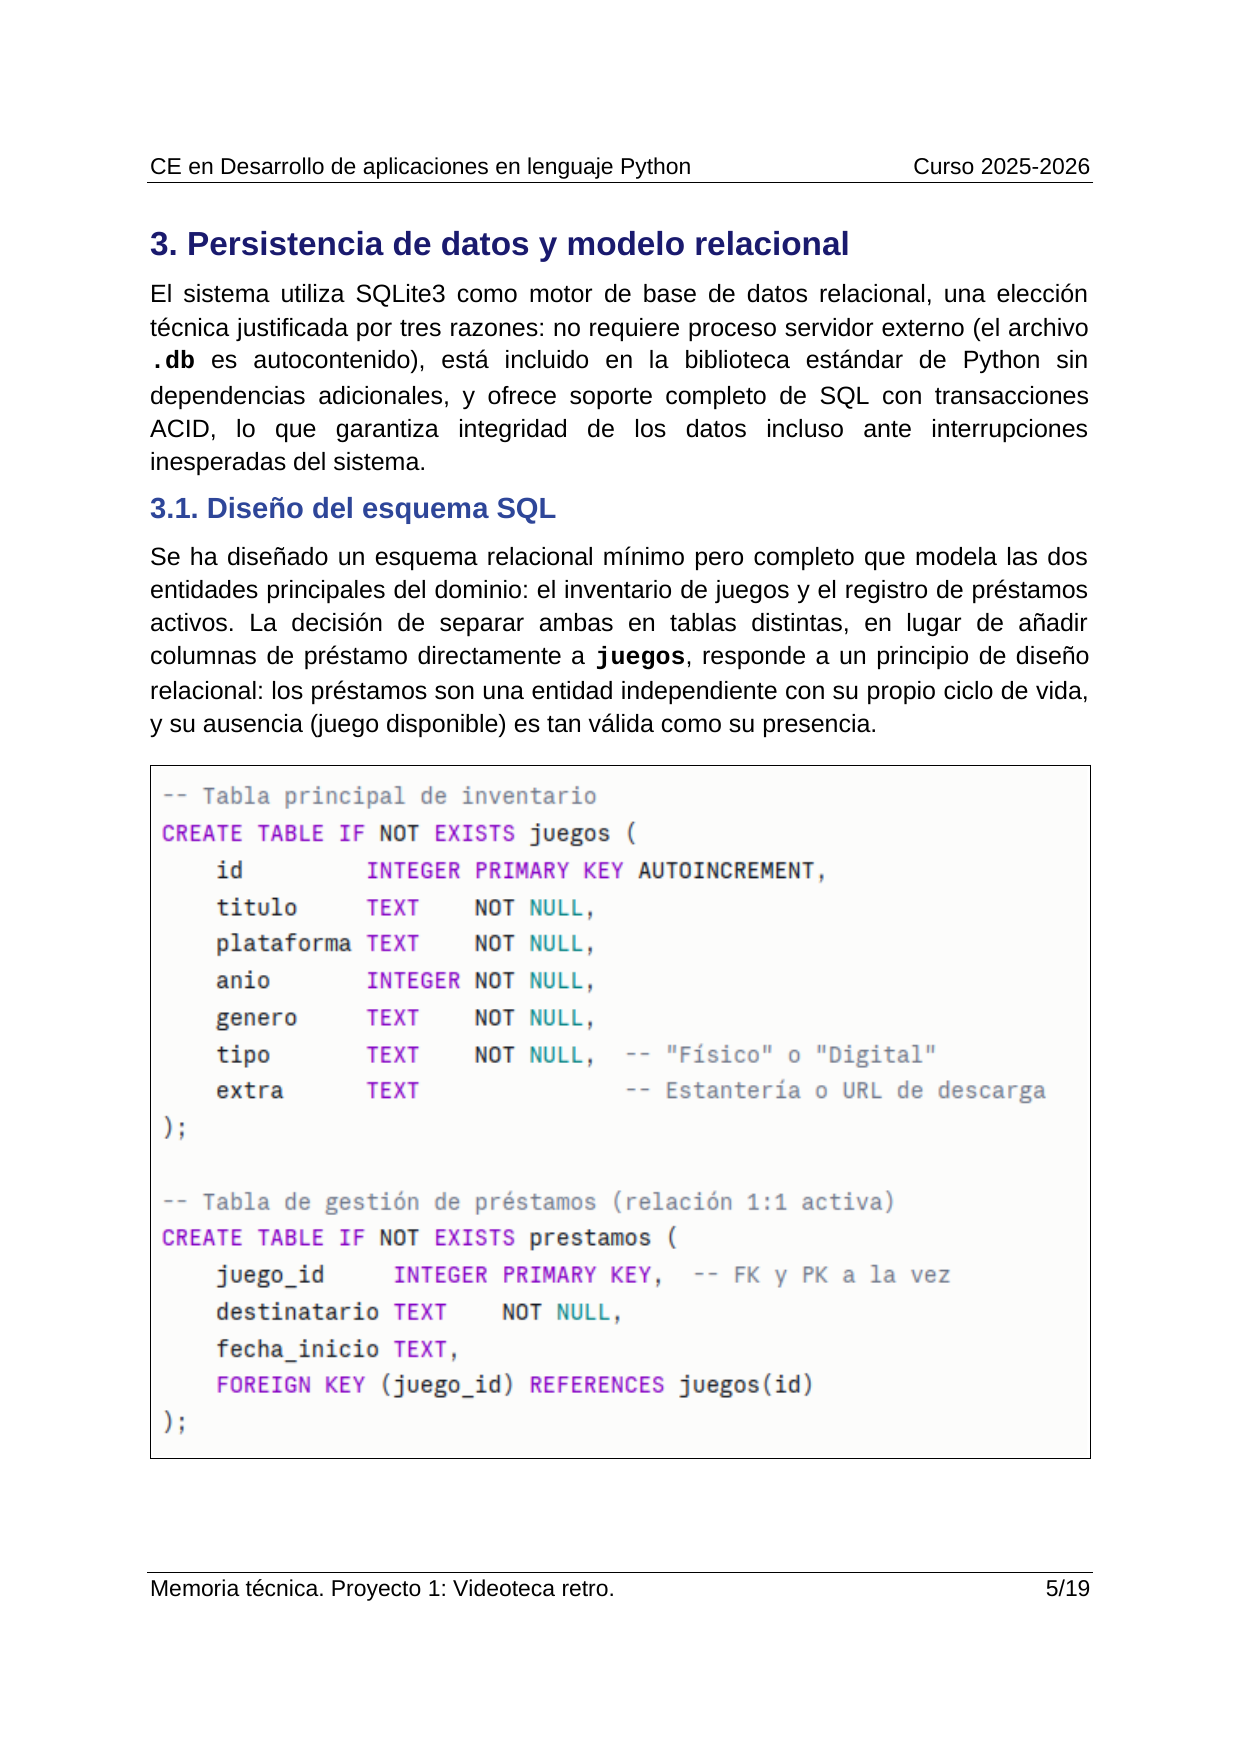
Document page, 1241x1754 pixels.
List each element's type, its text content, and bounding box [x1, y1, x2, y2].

subtitle 3.1. Diseño del esquema SQL [150, 492, 1090, 525]
picture [153, 767, 1088, 1456]
text El sistema utiliza SQLite3 como motor de base de datos relacional, una elección técnica justificada por tres razones: no requiere proceso servidor externo (el archivo .db es autocontenido), está incluido en la biblioteca estándar de Python sin dependencias adicionales, y ofrece soporte completo de SQL con transacciones ACID, lo que garantiza integridad de los datos incluso ante interrupciones inesperadas del sistema. [150, 279, 1090, 476]
subtitle 3. Persistencia de datos y modelo relacional [150, 223, 1090, 262]
text Se ha diseñado un esquema relacional mínimo pero completo que modela las dos entidades principales del dominio: el inventario de juegos y el registro de préstamos activos. La decisión de separar ambas en tablas distintas, en lugar de añadir columnas de préstamo directamente a juegos, responde a un principio de diseño relacional: los préstamos son una entidad independiente con su propio ciclo de vida, y su ausencia (juego disponible) es tan válida como su presencia. [150, 542, 1090, 738]
